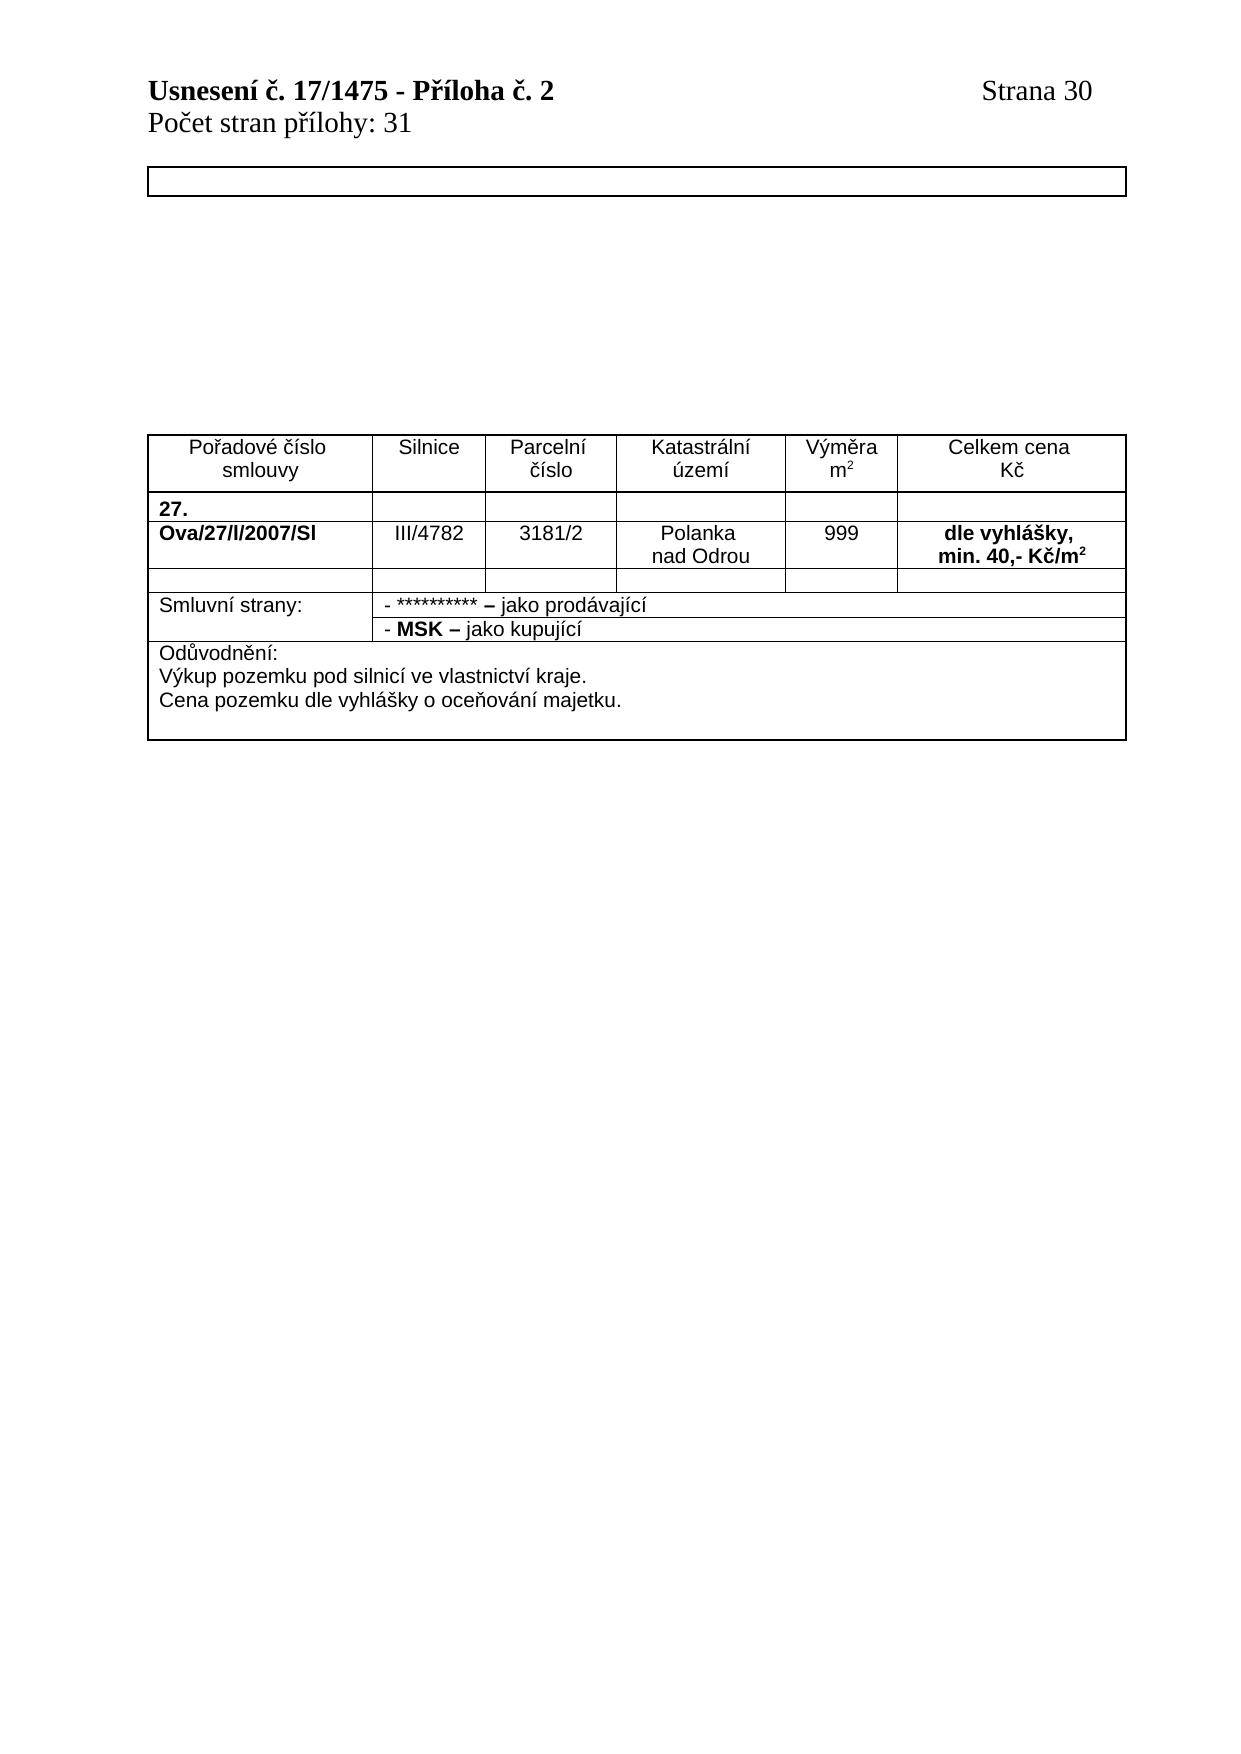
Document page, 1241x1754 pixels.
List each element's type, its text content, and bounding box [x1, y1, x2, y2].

table_cell [617, 569, 785, 592]
table_cell [617, 493, 785, 521]
table_cell Ova/27/l/2007/Sl [149, 522, 372, 568]
table_header Silnice [373, 436, 485, 491]
table_cell III/4782 [373, 522, 485, 568]
table_header Katastrální území [617, 436, 785, 491]
table_cell 3181/2 [486, 522, 616, 568]
table_cell Polanka nad Odrou [617, 522, 785, 568]
table_cell [373, 493, 485, 521]
table_cell [149, 569, 372, 592]
table_cell Smluvní strany: [149, 593, 372, 641]
table_cell [486, 569, 616, 592]
table_cell [149, 168, 1125, 195]
table_cell [486, 493, 616, 521]
table_cell - MSK – jako kupující [373, 618, 1125, 641]
table_cell [373, 569, 485, 592]
table_cell [786, 493, 897, 521]
table_cell [786, 569, 897, 592]
table_header Výměra m2 [786, 436, 897, 491]
table_cell dle vyhlášky, min. 40,- Kč/m2 [898, 522, 1125, 568]
table_cell Odůvodnění: Výkup pozemku pod silnicí ve vlastnictví kraje. Cena pozemku dle vyhlášky o oceňování majetku. [149, 642, 1125, 739]
table_cell 999 [786, 522, 897, 568]
table_cell 27. [149, 493, 372, 521]
table_header Celkem cena Kč [898, 436, 1125, 491]
table_cell [898, 569, 1125, 592]
table_cell [898, 493, 1125, 521]
table_header Parcelní číslo [486, 436, 616, 491]
table_header - ********** – jako prodávající [373, 593, 1125, 617]
table_header Pořadové číslo smlouvy [149, 436, 372, 491]
